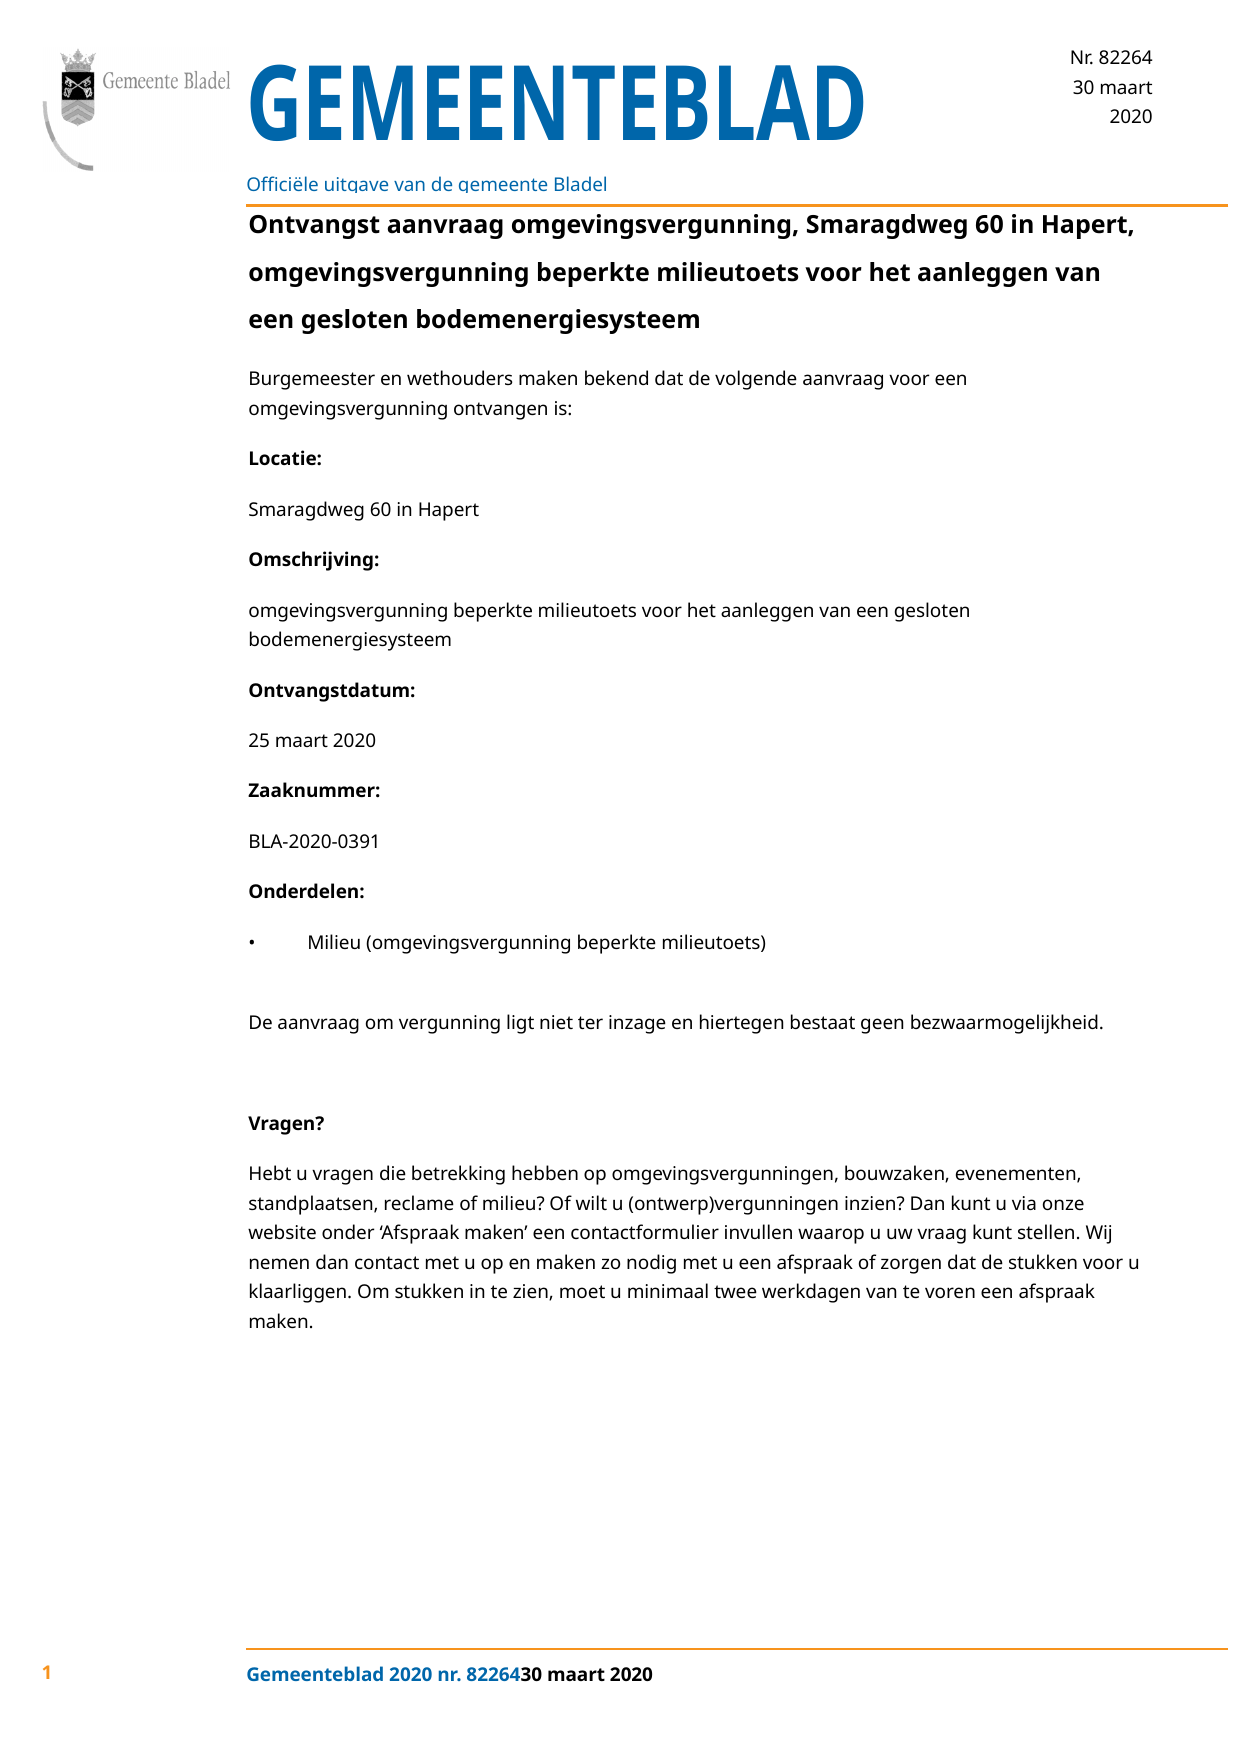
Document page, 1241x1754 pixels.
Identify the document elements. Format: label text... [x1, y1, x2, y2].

text Smaragdweg 60 in Hapert [248, 496, 1152, 522]
text 25 maart 2020 [248, 727, 1152, 753]
text Ontvangst aanvraag omgevingsvergunning, Smaragdweg 60 in Hapert, omgevingsvergunning beperkte milieutoets voor het aanleggen van een gesloten bodemenergiesysteem [248, 207, 1152, 336]
text Hebt u vragen die betrekking hebben op omgevingsvergunningen, bouwzaken, evenementen, standplaatsen, reclame of milieu? Of wilt u (ontwerp)vergunningen inzien? Dan kunt u via onze website onder ‘Afspraak maken’ een contactformulier invullen waarop u uw vraag kunt stellen. Wij nemen dan contact met u op en maken zo nodig met u een afspraak of zorgen dat de stukken voor u klaarliggen. Om stukken in te zien, moet u minimaal twee werkdagen van te voren een afspraak maken. [248, 1160, 1152, 1334]
list Milieu (omgevingsvergunning beperkte milieutoets) [248, 929, 1152, 954]
text omgevingsvergunning beperkte milieutoets voor het aanleggen van een gesloten bodemenergiesysteem [248, 597, 1152, 652]
text Omschrijving: [248, 546, 1152, 572]
text Zaaknummer: [248, 778, 1152, 803]
picture [41, 47, 231, 172]
text Burgemeester en wethouders maken bekend dat de volgende aanvraag voor een omgevingsvergunning ontvangen is: [248, 366, 1152, 421]
text De aanvraag om vergunning ligt niet ter inzage en hiertegen bestaat geen bezwaarmogelijkheid. [248, 1009, 1152, 1034]
text BLA-2020-0391 [248, 828, 1152, 854]
text Locatie: [248, 446, 1152, 471]
text Vragen? [248, 1110, 1152, 1135]
text Onderdelen: [248, 878, 1152, 904]
text Ontvangstdatum: [248, 677, 1152, 702]
